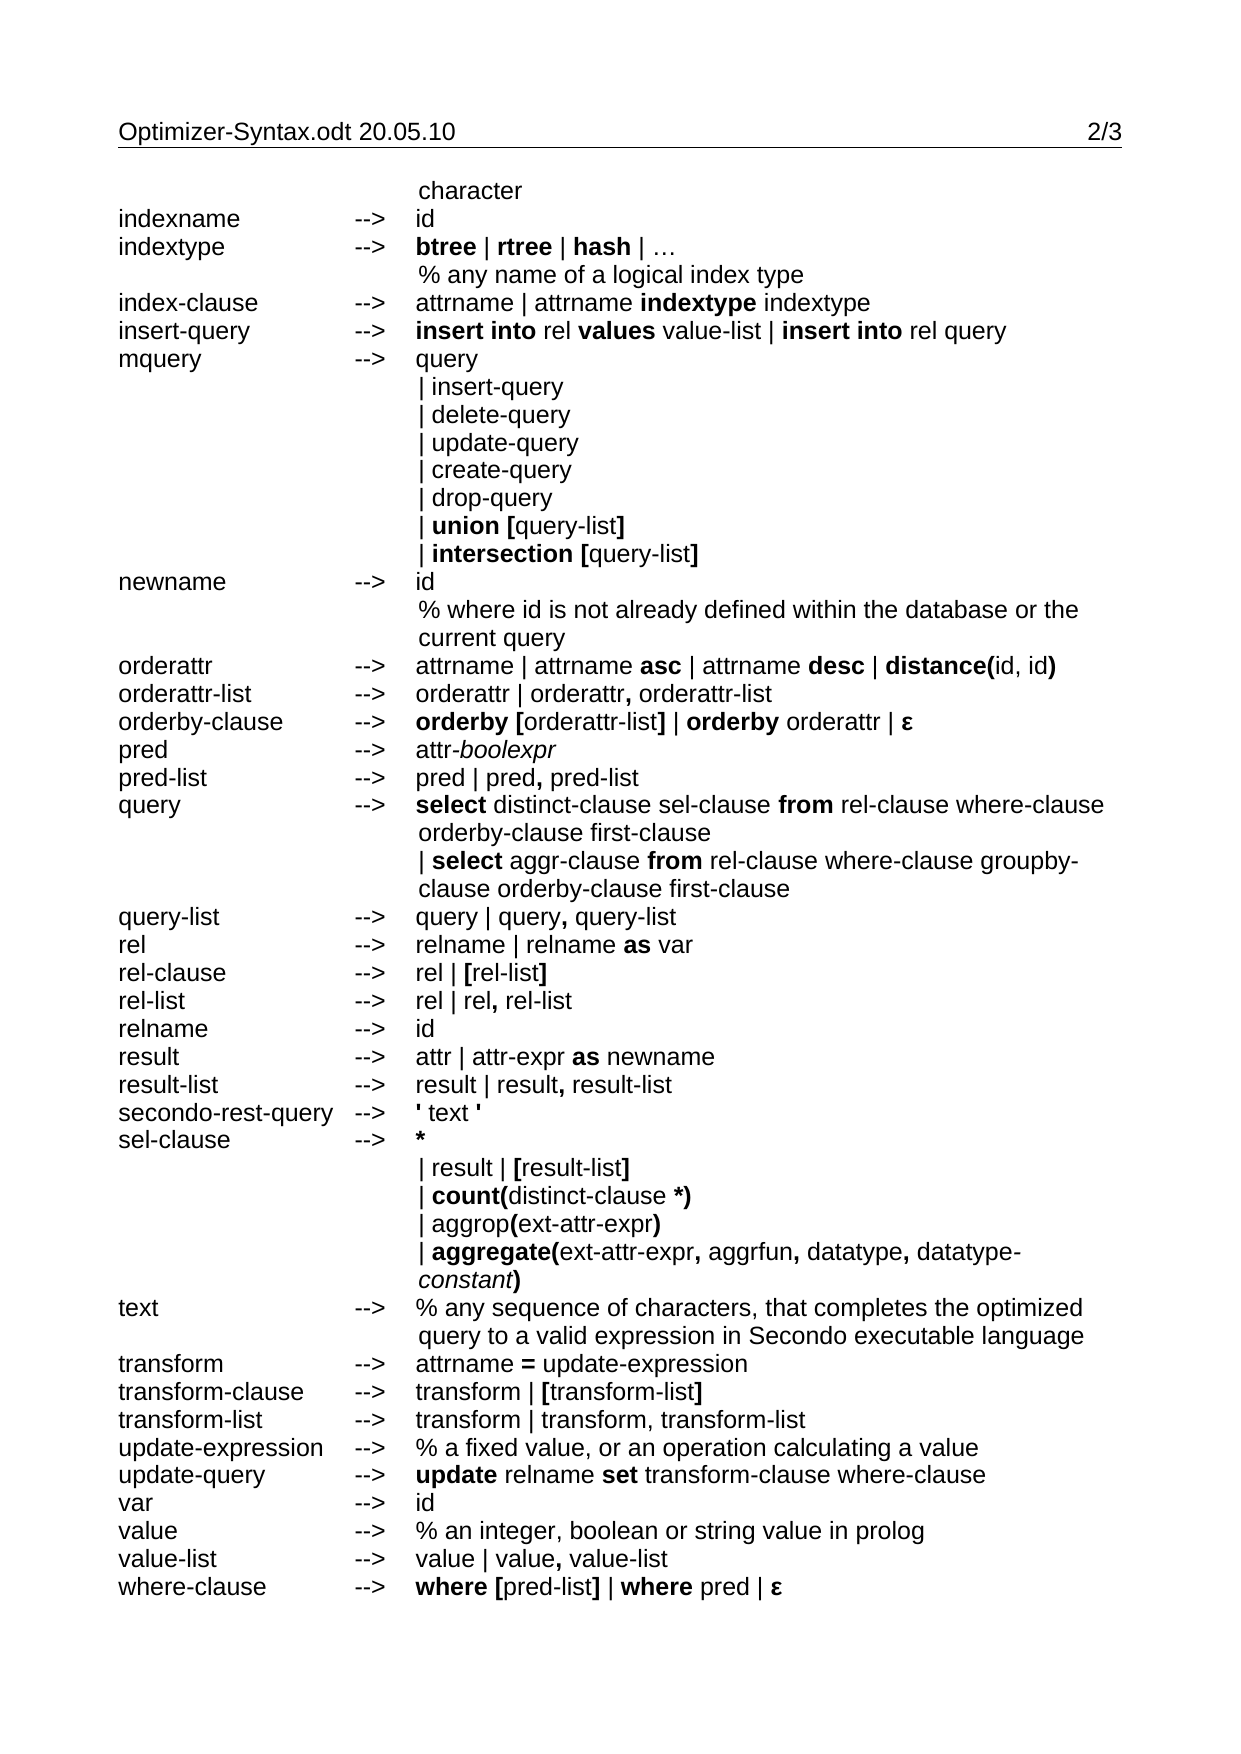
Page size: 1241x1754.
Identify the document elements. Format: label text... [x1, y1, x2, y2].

text orderattr-list --> orderattr | orderattr, orderattr-list [118, 679, 1122, 707]
text rel-clause --> rel | [rel-list] [118, 959, 1122, 987]
text indextype --> btree | rtree | hash | … % any name of a logical index type [118, 233, 1122, 289]
text indexname --> id [118, 205, 1122, 233]
text query-list --> query | query, query-list [118, 903, 1122, 931]
text relname --> id [118, 1014, 1122, 1042]
text sel-clause --> * | result | [result-list] | count(distinct-clause *) | aggrop(ext-attr-expr) | aggregate(ext-attr-expr, aggrfun, datatype, datatype-constant) [118, 1126, 1122, 1294]
text query --> select distinct-clause sel-clause from rel-clause where-clause orderby-clause first-clause | select aggr-clause from rel-clause where-clause groupby-clause orderby-clause first-clause [118, 791, 1122, 903]
text text --> % any sequence of characters, that completes the optimized query to a valid expression in Secondo executable language [118, 1294, 1122, 1349]
text where-clause --> where [pred-list] | where pred | ε [118, 1573, 1122, 1601]
text rel-list --> rel | rel, rel-list [118, 987, 1122, 1014]
text orderby-clause --> orderby [orderattr-list] | orderby orderattr | ε [118, 707, 1122, 735]
text secondo-rest-query --> ' text ' [118, 1098, 1122, 1126]
text update-expression --> % a fixed value, or an operation calculating a value [118, 1433, 1122, 1461]
text transform-clause --> transform | [transform-list] [118, 1377, 1122, 1405]
text orderattr --> attrname | attrname asc | attrname desc | distance(id, id) [118, 652, 1122, 679]
text newname --> id % where id is not already defined within the database or the current query [118, 568, 1122, 652]
text character [118, 177, 1122, 205]
text transform --> attrname = update-expression [118, 1349, 1122, 1377]
text value --> % an integer, boolean or string value in prolog [118, 1517, 1122, 1545]
text insert-query --> insert into rel values value-list | insert into rel query [118, 317, 1122, 344]
text index-clause --> attrname | attrname indextype indextype [118, 289, 1122, 317]
text pred --> attr-boolexpr [118, 735, 1122, 763]
text rel --> relname | relname as var [118, 931, 1122, 959]
text mquery --> query | insert-query | delete-query | update-query | create-query | drop-query | union [query-list] | intersection [query-list] [118, 344, 1122, 568]
text result-list --> result | result, result-list [118, 1070, 1122, 1098]
text var --> id [118, 1489, 1122, 1517]
text pred-list --> pred | pred, pred-list [118, 763, 1122, 791]
text update-query --> update relname set transform-clause where-clause [118, 1461, 1122, 1489]
text result --> attr | attr-expr as newname [118, 1042, 1122, 1070]
text transform-list --> transform | transform, transform-list [118, 1405, 1122, 1433]
text value-list --> value | value, value-list [118, 1545, 1122, 1573]
